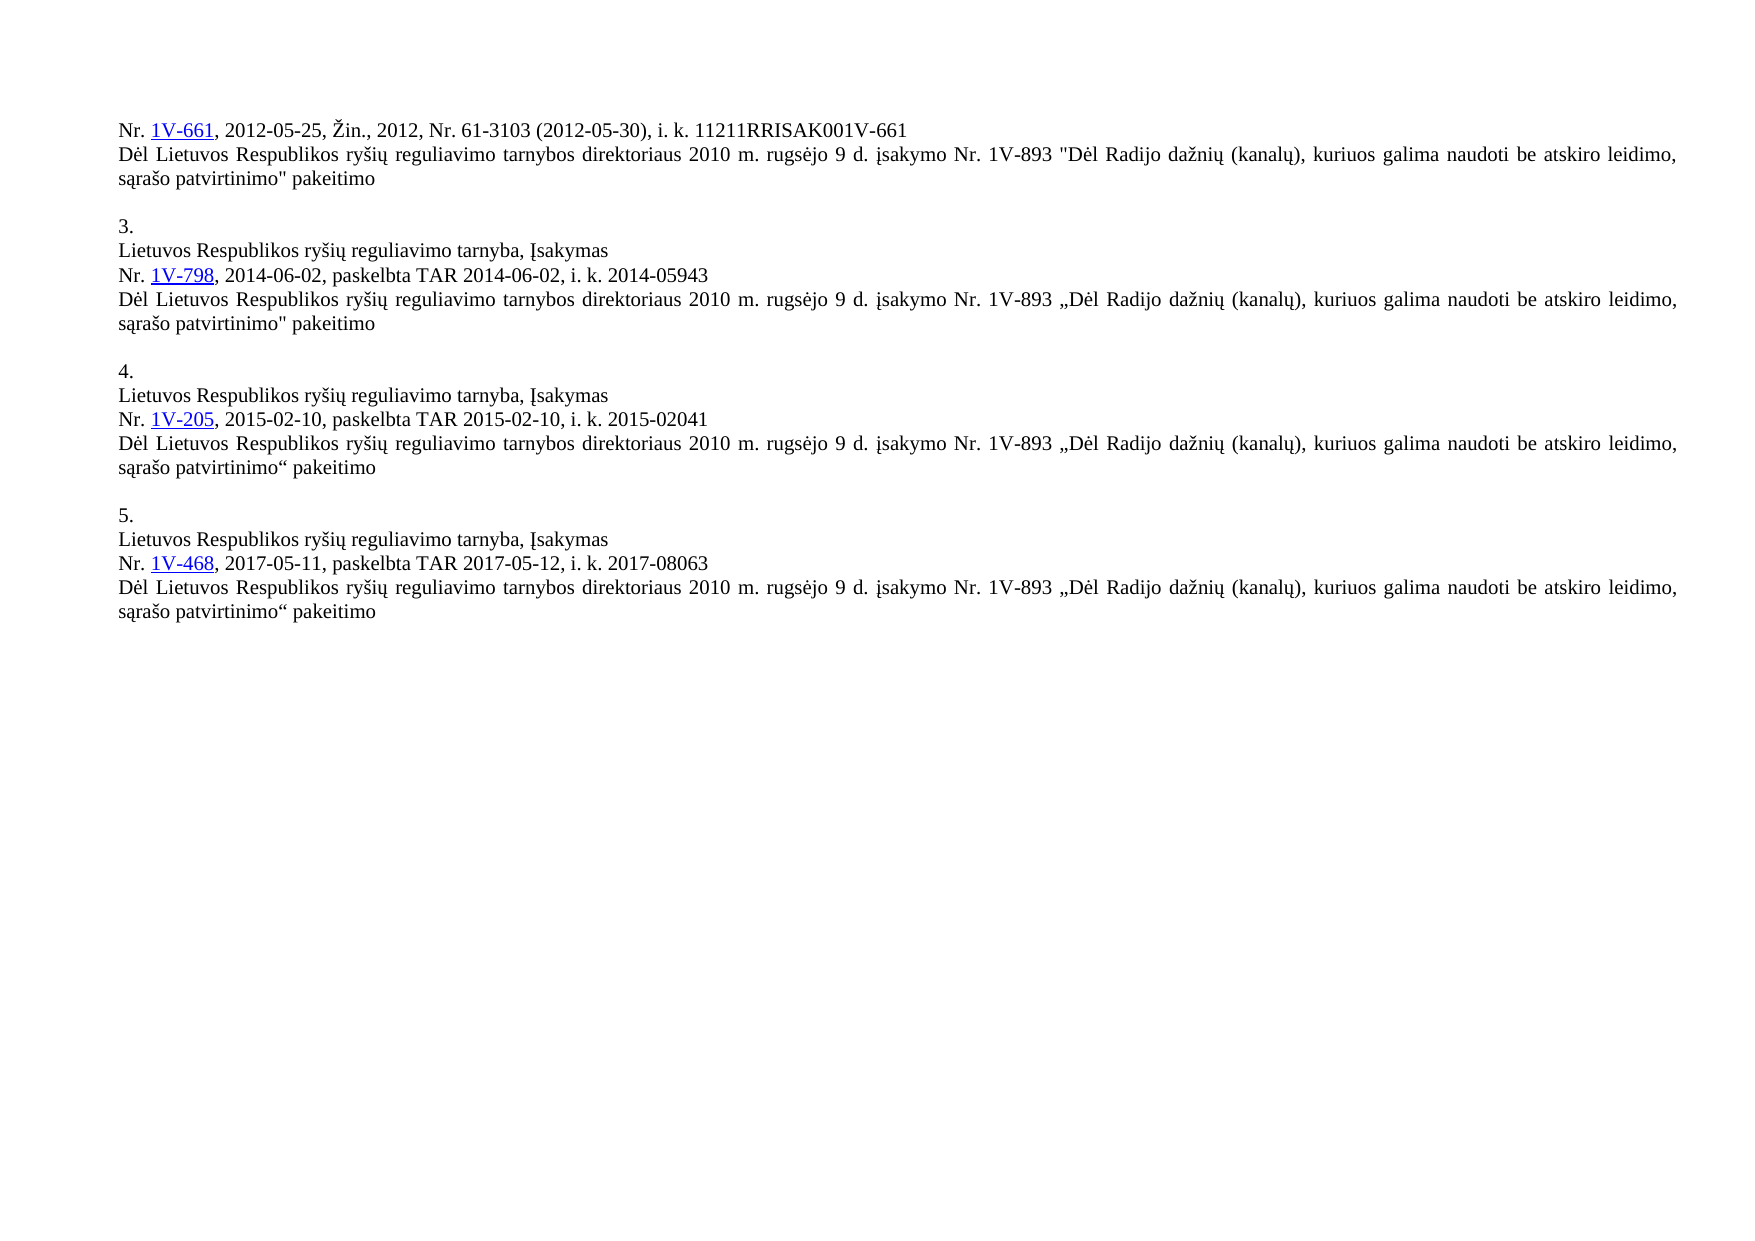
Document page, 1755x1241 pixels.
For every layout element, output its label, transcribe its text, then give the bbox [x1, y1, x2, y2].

text 4. [118, 359, 1680, 383]
text Nr. 1V-798, 2014-06-02, paskelbta TAR 2014-06-02, i. k. 2014-05943 [118, 262, 1680, 287]
text Lietuvos Respublikos ryšių reguliavimo tarnyba, Įsakymas [118, 238, 1680, 262]
text Lietuvos Respublikos ryšių reguliavimo tarnyba, Įsakymas [118, 383, 1680, 407]
text Dėl Lietuvos Respublikos ryšių reguliavimo tarnybos direktoriaus 2010 m. rugsėjo 9 d. įsakymo Nr. 1V-893 „Dėl Radijo dažnių (kanalų), kuriuos galima naudoti be atskiro leidimo, sąrašo patvirtinimo“ pakeitimo [118, 431, 1680, 479]
text Dėl Lietuvos Respublikos ryšių reguliavimo tarnybos direktoriaus 2010 m. rugsėjo 9 d. įsakymo Nr. 1V-893 „Dėl Radijo dažnių (kanalų), kuriuos galima naudoti be atskiro leidimo, sąrašo patvirtinimo“ pakeitimo [118, 575, 1680, 623]
text 3. [118, 214, 1680, 238]
text Dėl Lietuvos Respublikos ryšių reguliavimo tarnybos direktoriaus 2010 m. rugsėjo 9 d. įsakymo Nr. 1V-893 „Dėl Radijo dažnių (kanalų), kuriuos galima naudoti be atskiro leidimo, sąrašo patvirtinimo" pakeitimo [118, 287, 1680, 335]
text Nr. 1V-205, 2015-02-10, paskelbta TAR 2015-02-10, i. k. 2015-02041 [118, 407, 1680, 431]
text Nr. 1V-468, 2017-05-11, paskelbta TAR 2017-05-12, i. k. 2017-08063 [118, 551, 1680, 575]
text Dėl Lietuvos Respublikos ryšių reguliavimo tarnybos direktoriaus 2010 m. rugsėjo 9 d. įsakymo Nr. 1V-893 "Dėl Radijo dažnių (kanalų), kuriuos galima naudoti be atskiro leidimo, sąrašo patvirtinimo" pakeitimo [118, 142, 1680, 190]
text Lietuvos Respublikos ryšių reguliavimo tarnyba, Įsakymas [118, 527, 1680, 551]
text Nr. 1V-661, 2012-05-25, Žin., 2012, Nr. 61-3103 (2012-05-30), i. k. 11211RRISAK001V-661 [118, 118, 1680, 142]
text 5. [118, 503, 1680, 527]
